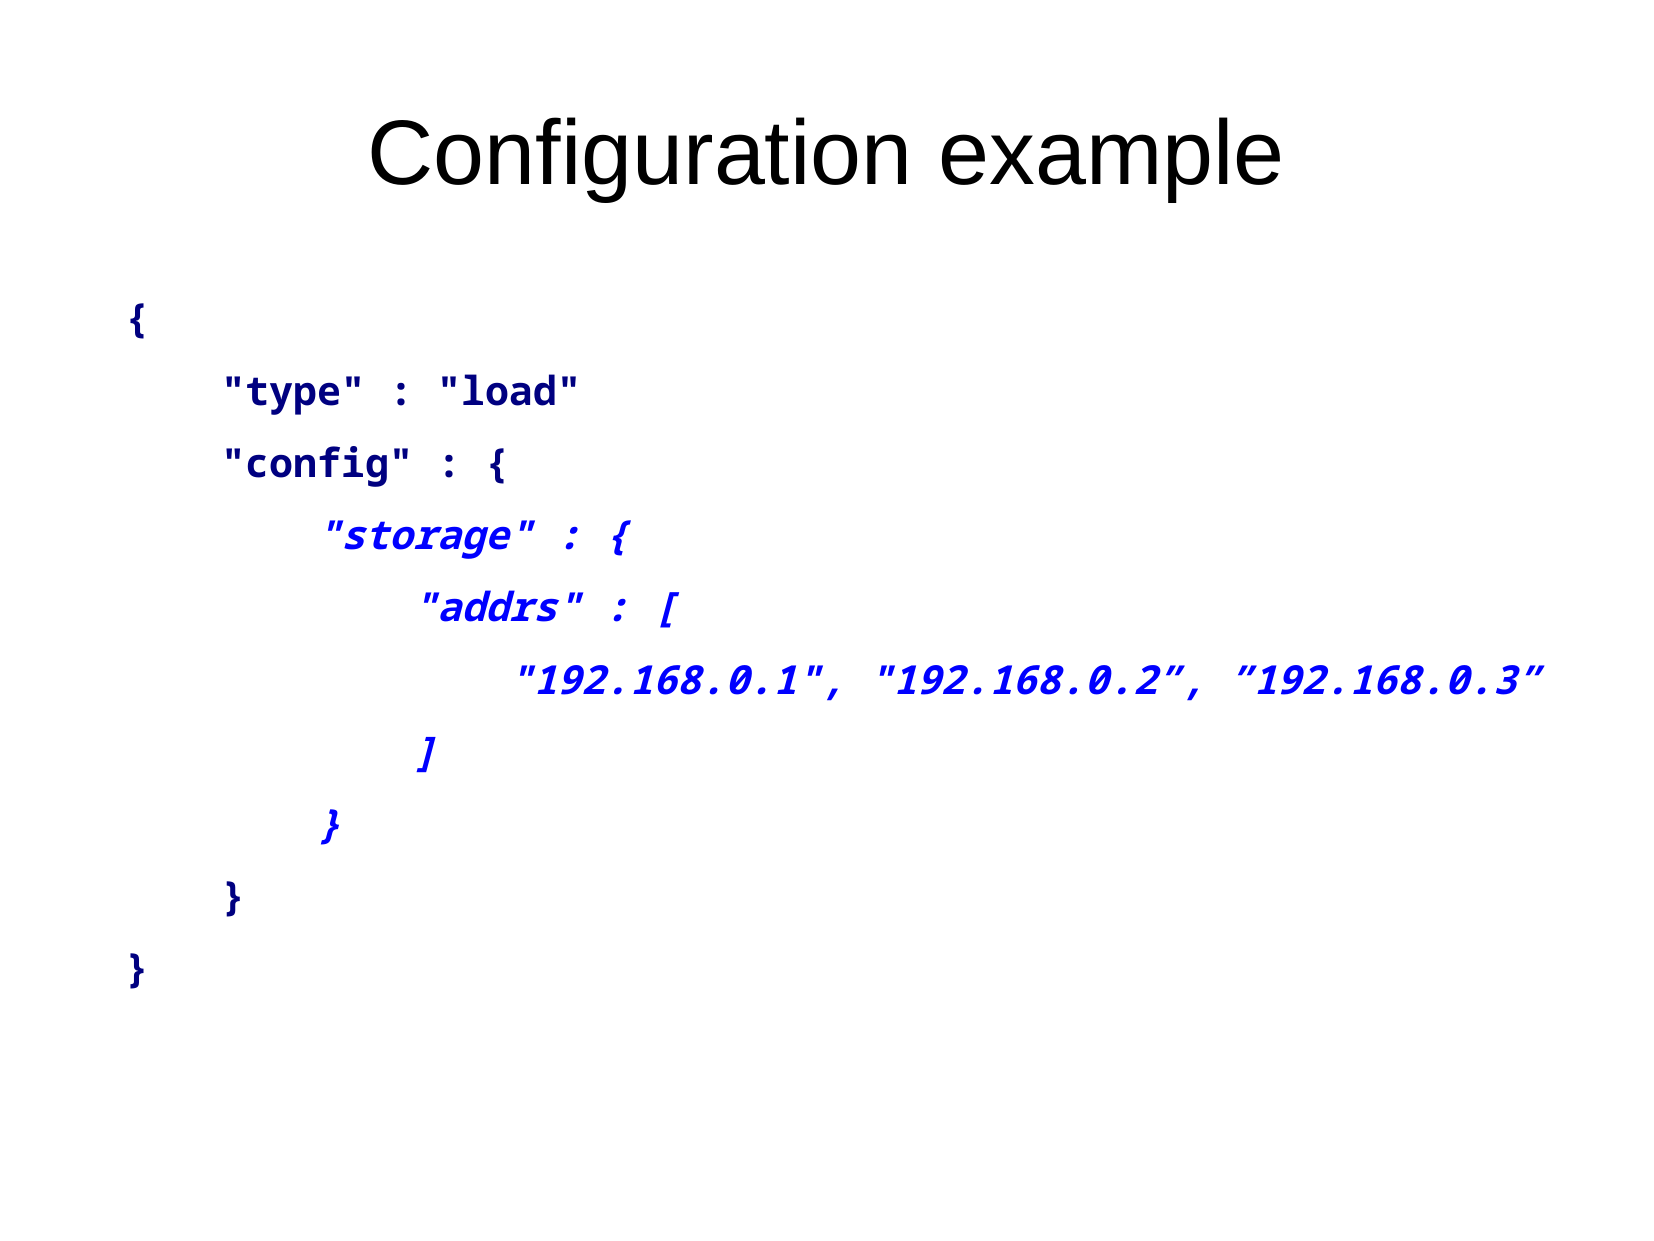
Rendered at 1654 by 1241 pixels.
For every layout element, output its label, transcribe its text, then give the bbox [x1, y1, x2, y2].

title Configuration example [82, 49, 1571, 257]
list { "type" : "load" "config" : { "storage" : { "addrs" : [ "192.168.0.1", "192.168.0.2”, ”192.168.0.3” ] } } } [82, 290, 1571, 1010]
